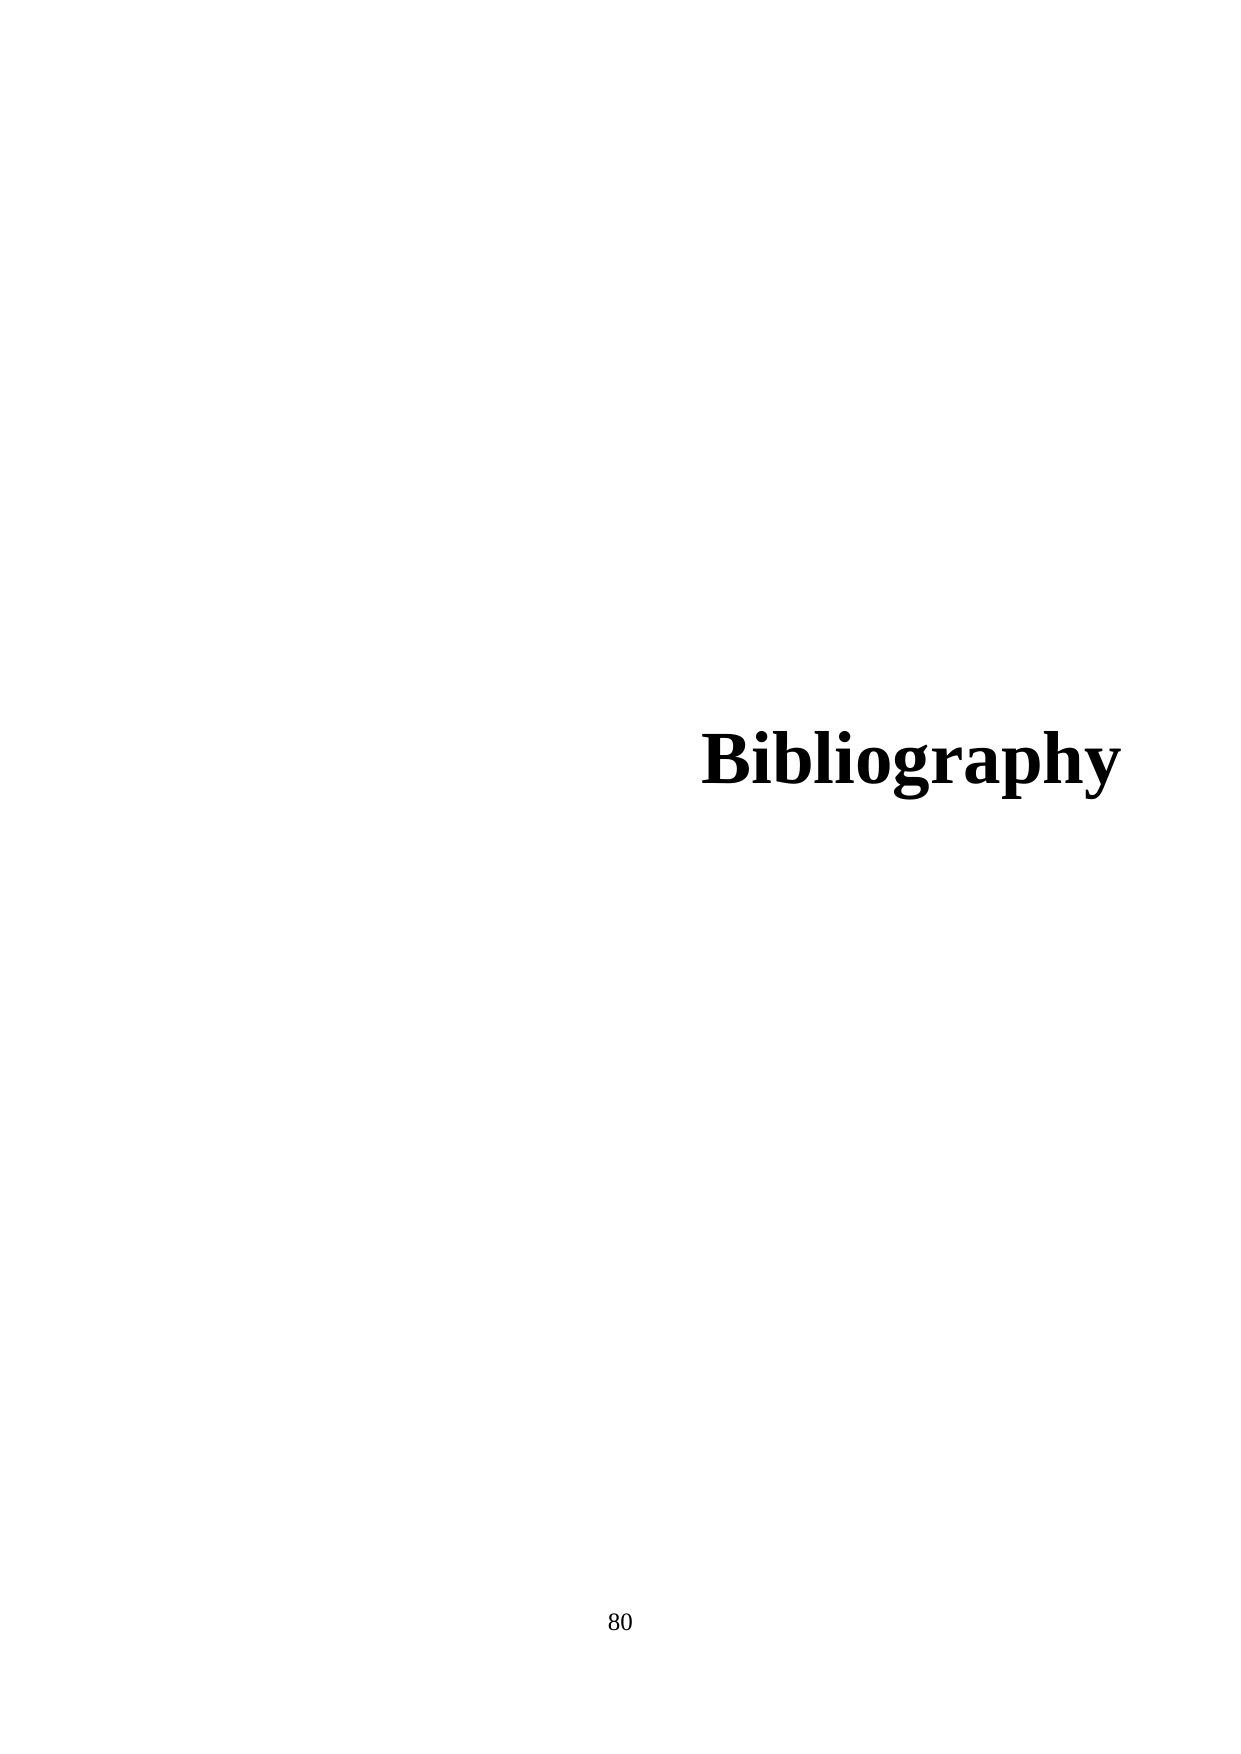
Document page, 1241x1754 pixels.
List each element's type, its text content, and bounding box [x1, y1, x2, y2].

subtitle Bibliography [118, 713, 1122, 799]
